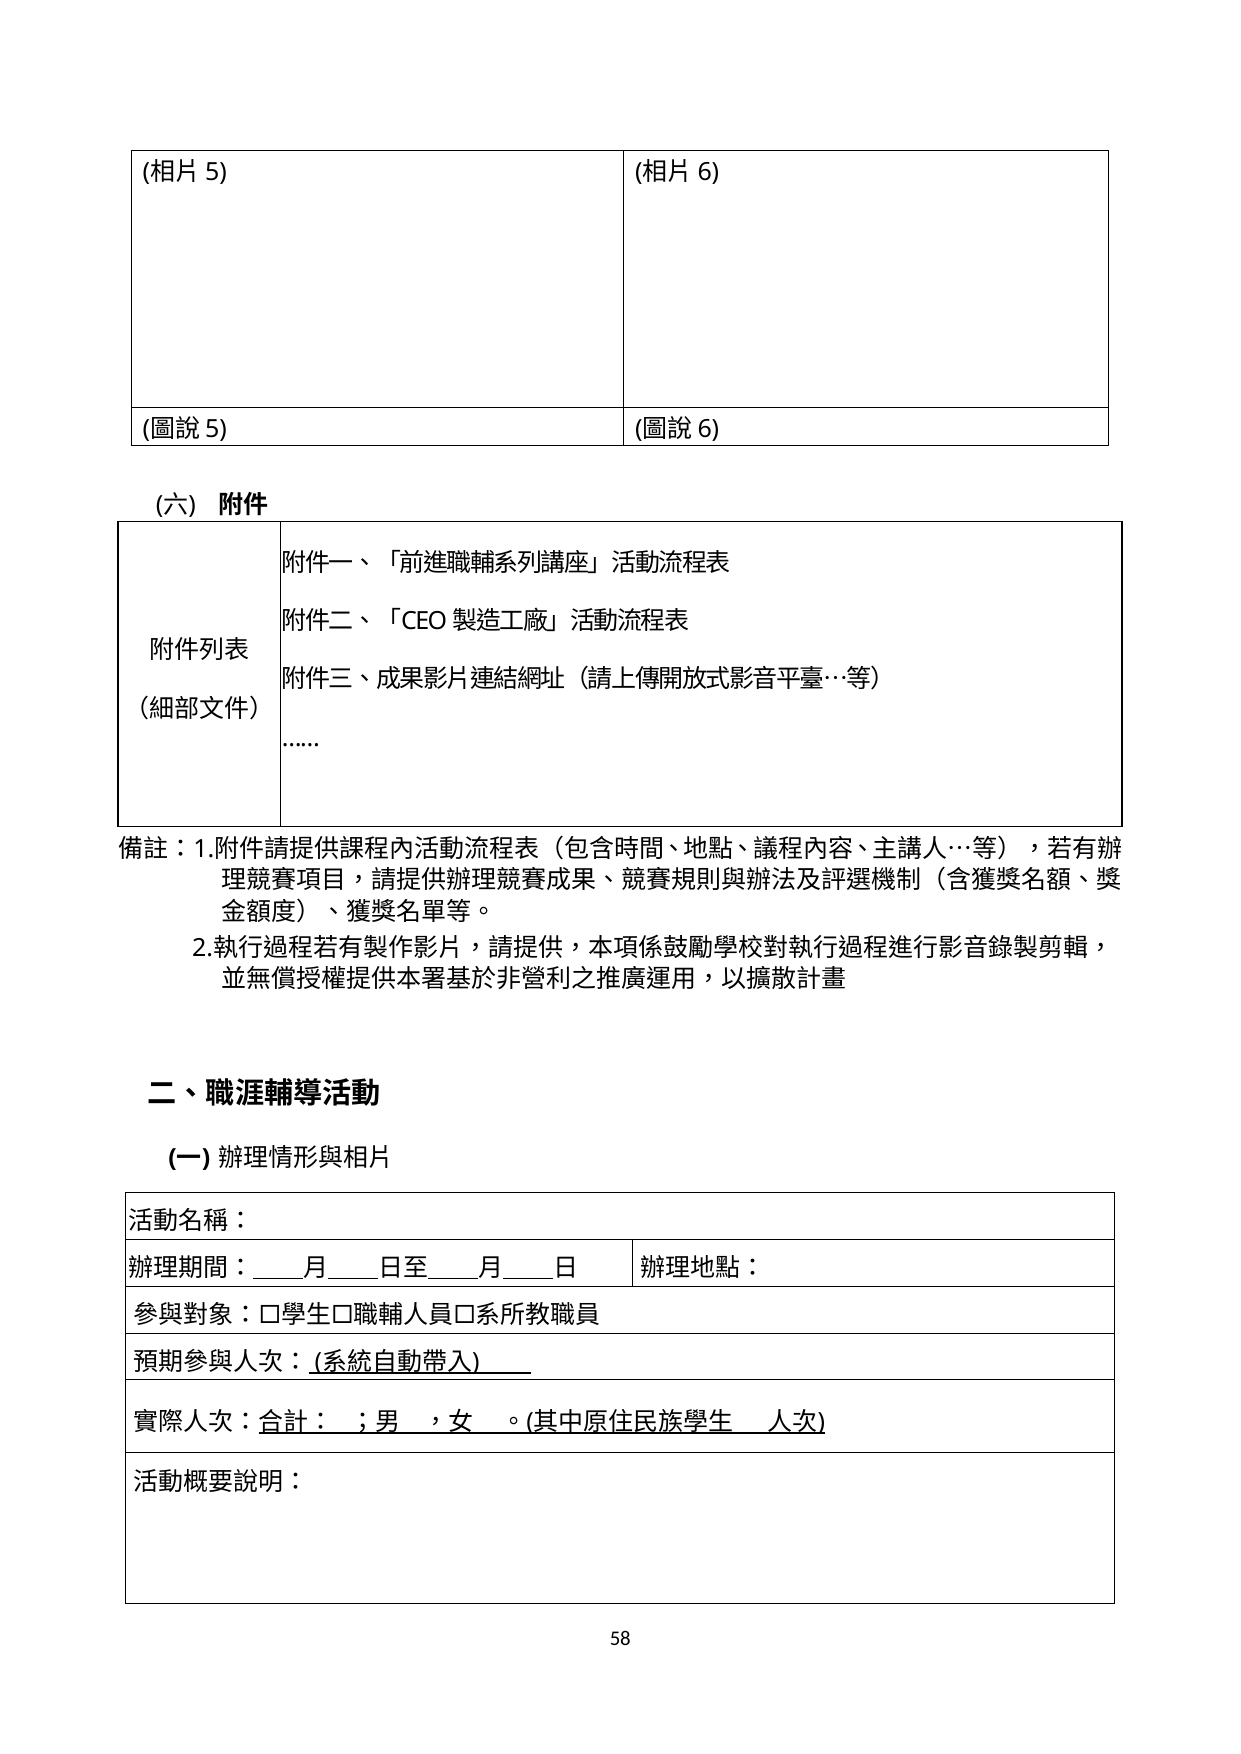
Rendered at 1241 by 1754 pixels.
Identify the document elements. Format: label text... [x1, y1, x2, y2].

table_cell (相片6) [624, 151, 1108, 407]
table_header 附件一、「前進職輔系列講座」活動流程表 附件二、「CEO製造工廠」活動流程表 附件三、成果影片連結網址（請上傳開放式影音平臺…等） …… [281, 522, 1121, 826]
table_cell (圖說6) [624, 408, 1108, 444]
text 2.執行過程若有製作影片，請提供，本項係鼓勵學校對執行過程進行影音錄製剪輯，並無償授權提供本署基於非營利之推廣運用，以擴散計畫 [192, 931, 1122, 994]
table_cell 辦理期間：＿＿月＿＿日至＿＿月＿＿日 [126, 1240, 632, 1286]
table_cell (相片5) [132, 151, 623, 407]
table_header 活動名稱： [126, 1193, 1114, 1239]
text 備註：1.附件請提供課程內活動流程表（包含時間、地點、議程內容、主講人…等），若有辦理競賽項目，請提供辦理競賽成果、競賽規則與辦法及評選機制（含獲獎名額、獎金額度）、獲獎名單等。 [118, 832, 1122, 926]
text 二、職涯輔導活動 [118, 1067, 1122, 1113]
table_header 附件列表 （細部文件） [119, 522, 280, 826]
table_cell (圖說5) [132, 408, 623, 444]
list 附件 [156, 483, 1122, 521]
table_cell 實際人次：合計： ；男 ，女 。(其中原住民族學生 人次) [126, 1380, 1114, 1452]
table_cell 活動概要說明： [126, 1453, 1114, 1603]
table_cell 辦理地點： [633, 1240, 1114, 1286]
list 辦理情形與相片 [168, 1138, 1122, 1174]
table_cell 參與對象：學生職輔人員系所教職員 [126, 1287, 1114, 1332]
table_cell 預期參與人次： (系統自動帶入) [126, 1334, 1114, 1379]
